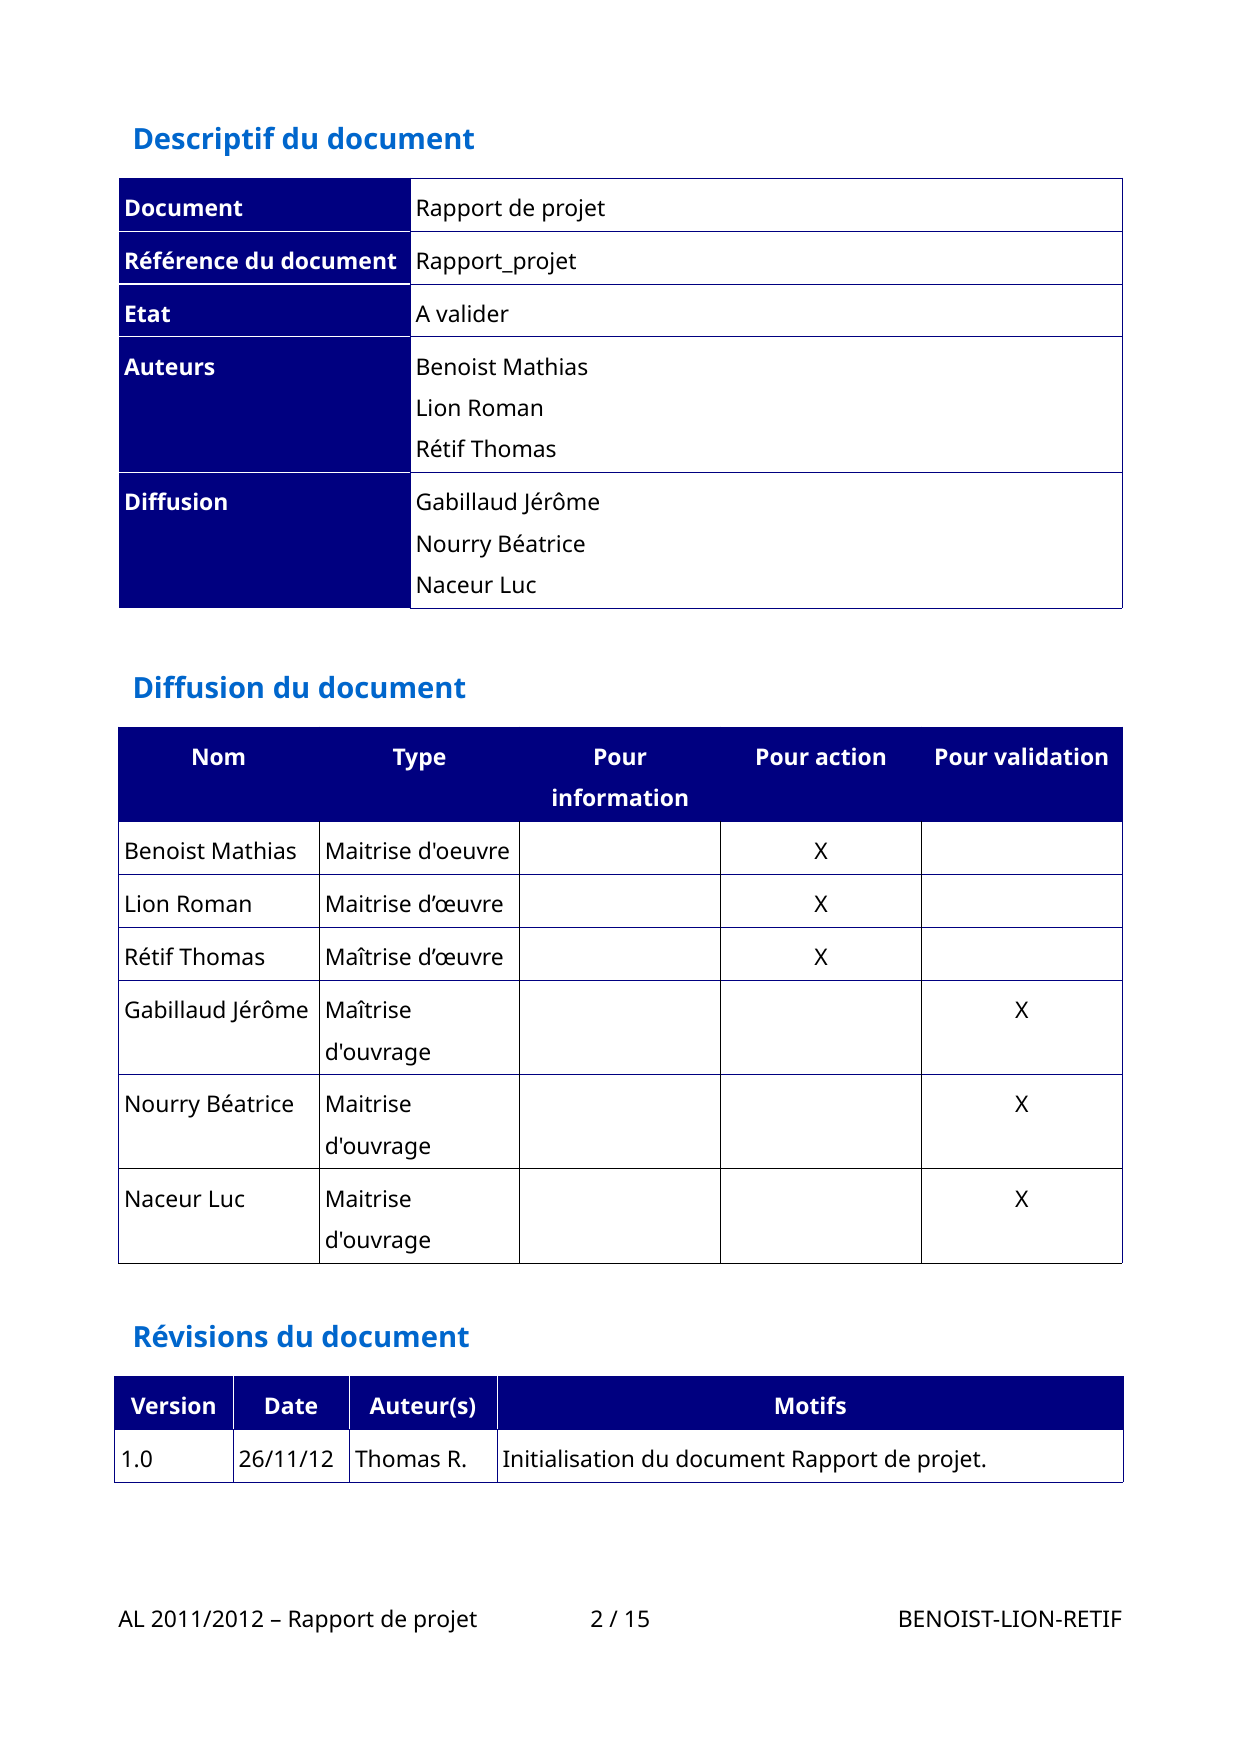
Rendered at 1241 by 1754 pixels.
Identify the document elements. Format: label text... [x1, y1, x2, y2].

table_cell [922, 822, 1122, 874]
table_cell [520, 1169, 720, 1262]
table_cell Benoist Mathias Lion Roman Rétif Thomas [411, 337, 1122, 472]
table_header Auteur(s) [350, 1377, 497, 1429]
subtitle Révisions du document [132, 1316, 1122, 1356]
table_header Document [119, 179, 410, 231]
table_cell Naceur Luc [119, 1169, 319, 1262]
table_cell Thomas R. [350, 1430, 497, 1482]
table_cell Gabillaud Jérôme Nourry Béatrice Naceur Luc [411, 473, 1122, 608]
table_header Version [115, 1377, 233, 1429]
table_header Pour validation [922, 728, 1122, 821]
table_header Rapport de projet [411, 179, 1122, 231]
table_cell Diffusion [119, 473, 410, 608]
table_cell [520, 928, 720, 980]
table_cell Maitrise d'ouvrage [320, 1075, 519, 1168]
table_cell [721, 981, 921, 1074]
table_cell Rétif Thomas [119, 928, 319, 980]
table_cell Maîtrise d’œuvre [320, 928, 519, 980]
table_cell Nourry Béatrice [119, 1075, 319, 1168]
table_cell X [922, 981, 1122, 1074]
table_header Type [320, 728, 519, 821]
subtitle Descriptif du document [132, 118, 1122, 158]
table_cell Maitrise d'oeuvre [320, 822, 519, 874]
table_cell Maitrise d’œuvre [320, 875, 519, 927]
table_header Date [234, 1377, 349, 1429]
table_cell Gabillaud Jérôme [119, 981, 319, 1074]
table_cell X [721, 822, 921, 874]
table_cell Benoist Mathias [119, 822, 319, 874]
table_cell X [922, 1075, 1122, 1168]
table_cell 1.0 [115, 1430, 233, 1482]
table_cell [721, 1075, 921, 1168]
table_cell 26/11/12 [234, 1430, 349, 1482]
table_cell X [922, 1169, 1122, 1262]
table_cell Rapport_projet [411, 232, 1122, 283]
table_cell [520, 1075, 720, 1168]
table_cell [721, 1169, 921, 1262]
table_cell Maitrise d'ouvrage [320, 1169, 519, 1262]
table_header Nom [119, 728, 319, 821]
table_header Motifs [498, 1377, 1123, 1429]
table_cell [520, 981, 720, 1074]
table_cell [520, 875, 720, 927]
table_header Pour action [721, 728, 921, 821]
table_cell X [721, 875, 921, 927]
table_cell Référence du document [119, 232, 410, 283]
table_cell Maîtrise d'ouvrage [320, 981, 519, 1074]
table_cell Initialisation du document Rapport de projet. [498, 1430, 1123, 1482]
table_header Pour information [520, 728, 720, 821]
table_cell Lion Roman [119, 875, 319, 927]
table_cell [922, 875, 1122, 927]
table_cell Auteurs [119, 337, 410, 472]
table_cell X [721, 928, 921, 980]
table_cell [520, 822, 720, 874]
subtitle Diffusion du document [132, 667, 1122, 707]
table_cell [922, 928, 1122, 980]
table_cell A valider [411, 285, 1122, 336]
table_cell Etat [119, 285, 410, 336]
